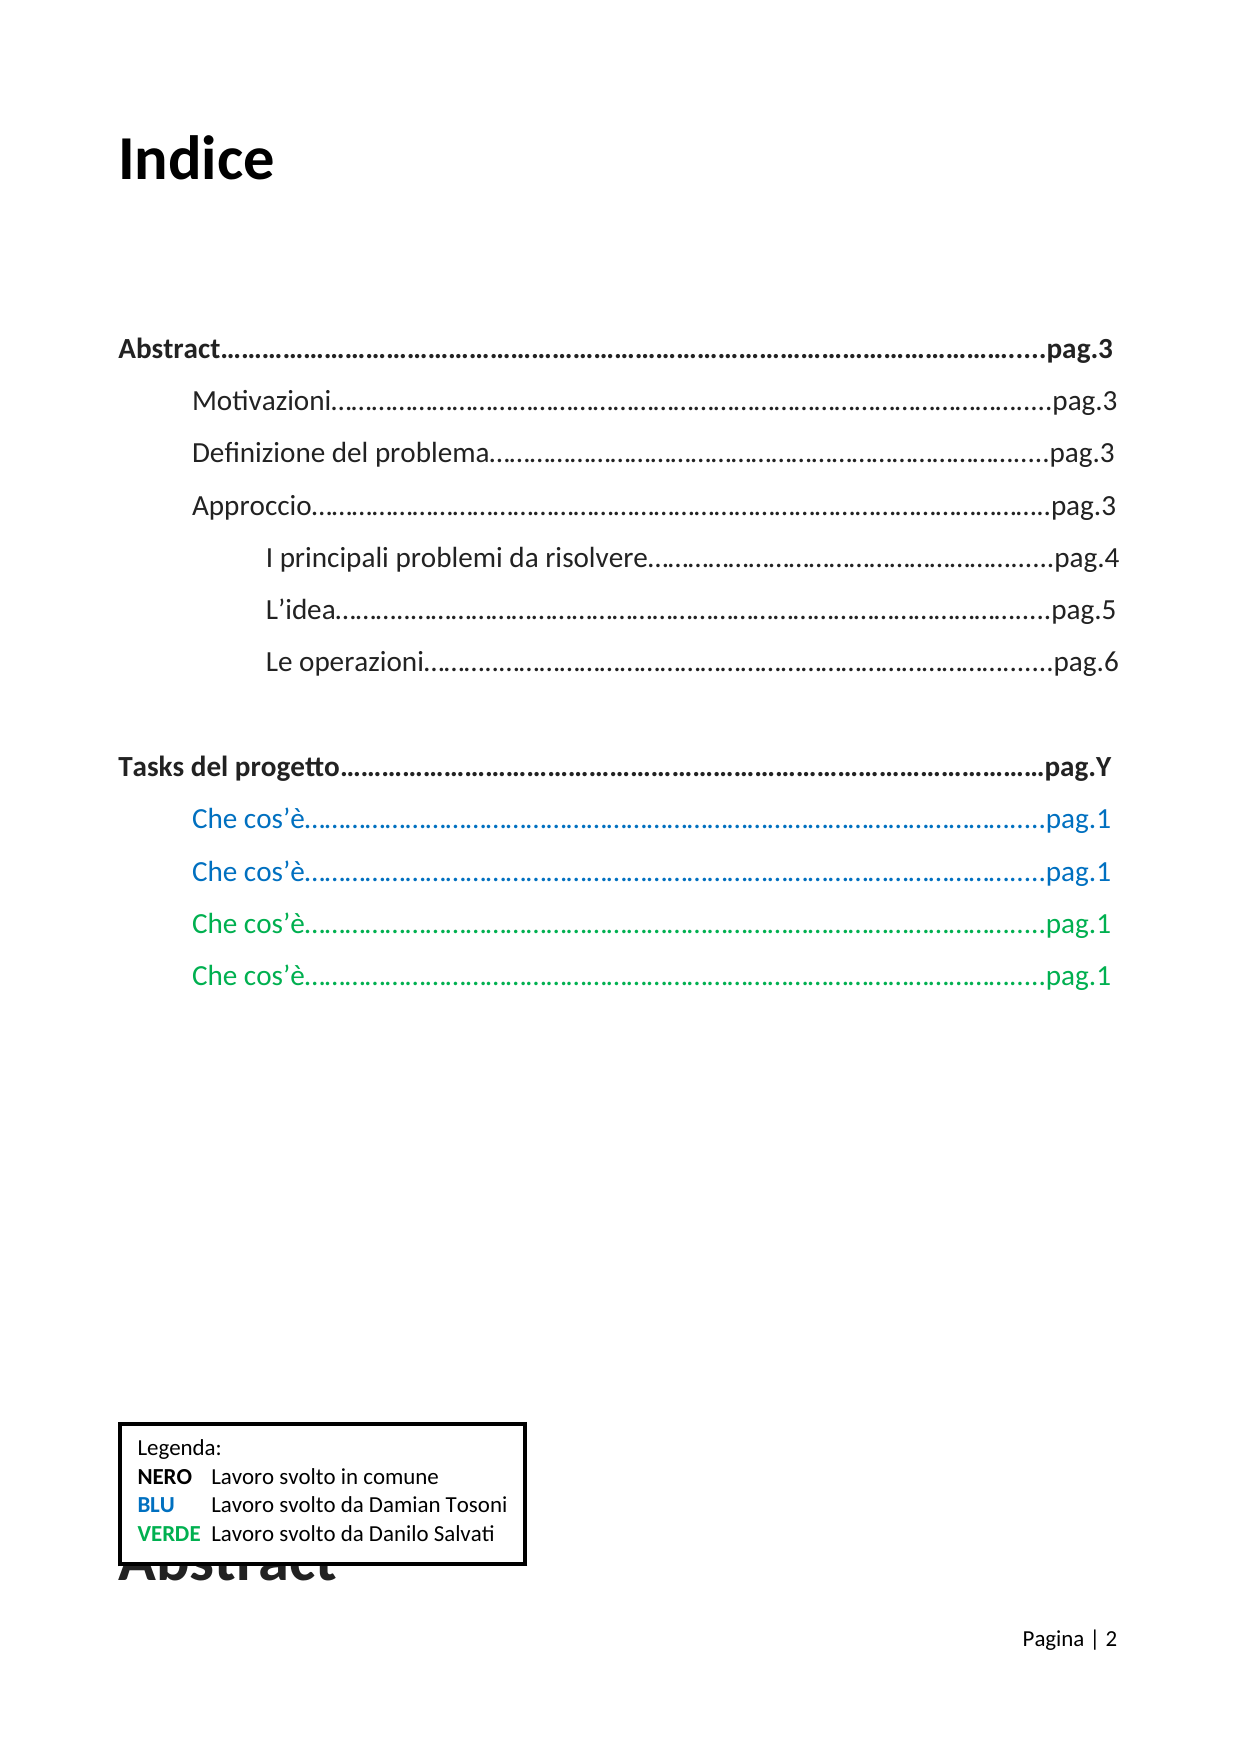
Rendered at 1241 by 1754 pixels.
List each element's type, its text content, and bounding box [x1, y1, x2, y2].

text Definizione del problema…………………………………………………………………….....pag.3 [118, 434, 1122, 470]
text Che cos’è…………………………………………………………………………………………….....pag.1 [118, 957, 1122, 993]
text NERO Lavoro svolto in comune [137, 1462, 508, 1490]
text Motivazioni………………………………………………………………………………………….....pag.3 [118, 382, 1122, 418]
text I principali problemi da risolvere………………………………………………......pag.4 [118, 539, 1122, 574]
text VERDE Lavoro svolto da Danilo Salvati [137, 1519, 508, 1547]
text Le operazioni………..………………………………………………………………….......pag.6 [118, 643, 1122, 679]
text Abstract…………………………………………………………………………………………………….....pag.3 [118, 330, 1122, 365]
text BLU Lavoro svolto da Damian Tosoni [137, 1491, 508, 1518]
text Legenda: [137, 1433, 508, 1461]
text L’idea………..……………………………………………………………………………….....pag.5 [118, 591, 1122, 627]
text Tasks del progetto…………………………………………………………………………………………pag.Y [118, 748, 1122, 784]
text Che cos’è…………………………………………………………………………………………….....pag.1 [118, 800, 1122, 836]
text Che cos’è…………………………………………………………………………………………….....pag.1 [118, 853, 1122, 888]
text Che cos’è…………………………………………………………………………………………….....pag.1 [118, 905, 1122, 941]
text Indice [118, 119, 1122, 195]
text Abstract [118, 1520, 1122, 1596]
text Approccio………………………………………………………………………………………………..pag.3 [118, 487, 1122, 522]
